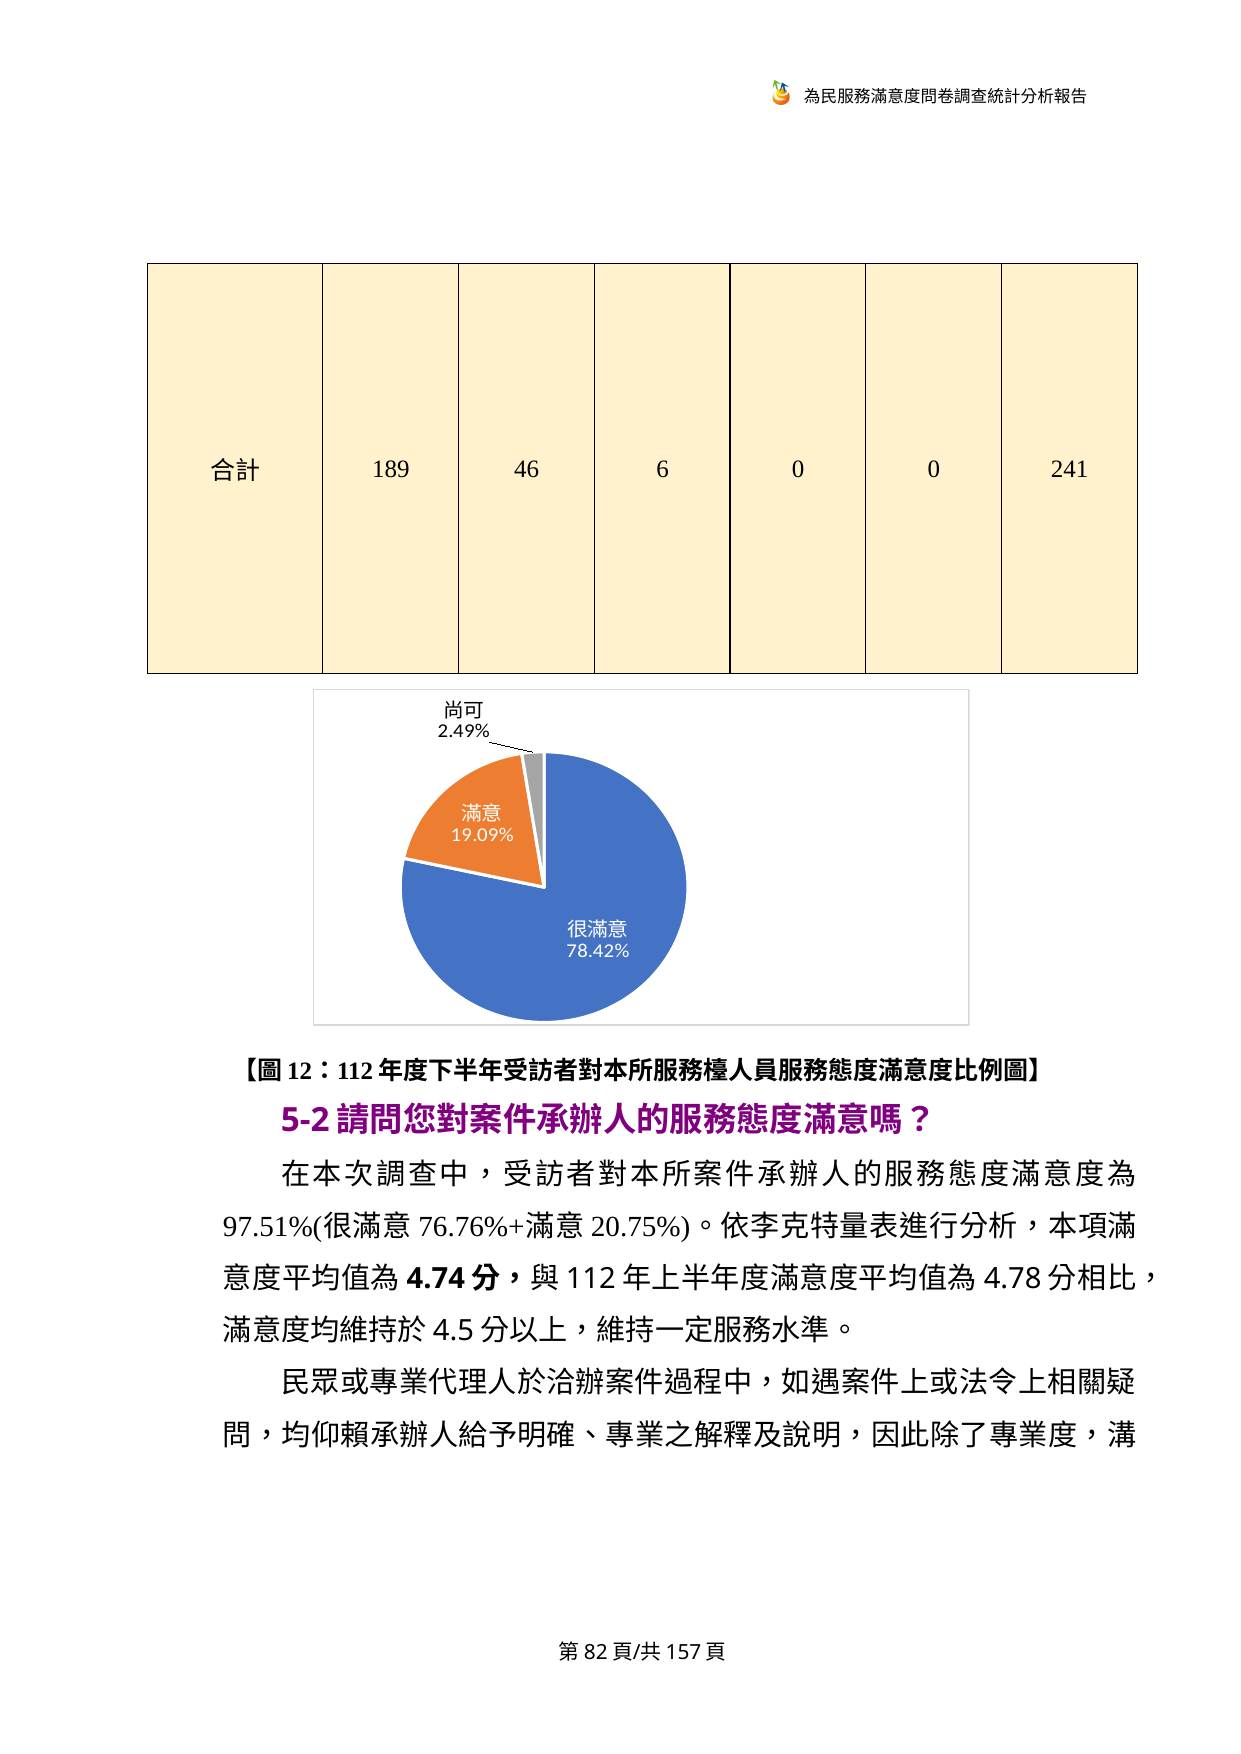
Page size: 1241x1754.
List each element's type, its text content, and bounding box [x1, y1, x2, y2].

text 5-2請問您對案件承辦人的服務態度滿意嗎？ [223, 1087, 1137, 1143]
text 【圖12：112年度下半年受訪者對本所服務檯人員服務態度滿意度比例圖】 [148, 1041, 1137, 1087]
text 民眾或專業代理人於洽辦案件過程中，如遇案件上或法令上相關疑問，均仰賴承辦人給予明確、專業之解釋及說明，因此除了專業度，溝 [223, 1351, 1137, 1455]
table_cell 0 [866, 264, 1001, 673]
table_cell 6 [595, 264, 729, 673]
table_cell 46 [459, 264, 594, 673]
table_cell 189 [323, 264, 458, 673]
table_cell 241 [1002, 264, 1137, 673]
picture [772, 80, 790, 105]
table_cell 合計 [148, 264, 322, 673]
text 在本次調查中，受訪者對本所案件承辦人的服務態度滿意度為97.51%(很滿意76.76%+滿意20.75%)。依李克特量表進行分析，本項滿意度平均值為4.74分，與112年上半年度滿意度平均值為4.78分相比，滿意度均維持於4.5分以上，維持一定服務水準。 [223, 1143, 1137, 1351]
table_cell 0 [731, 264, 865, 673]
